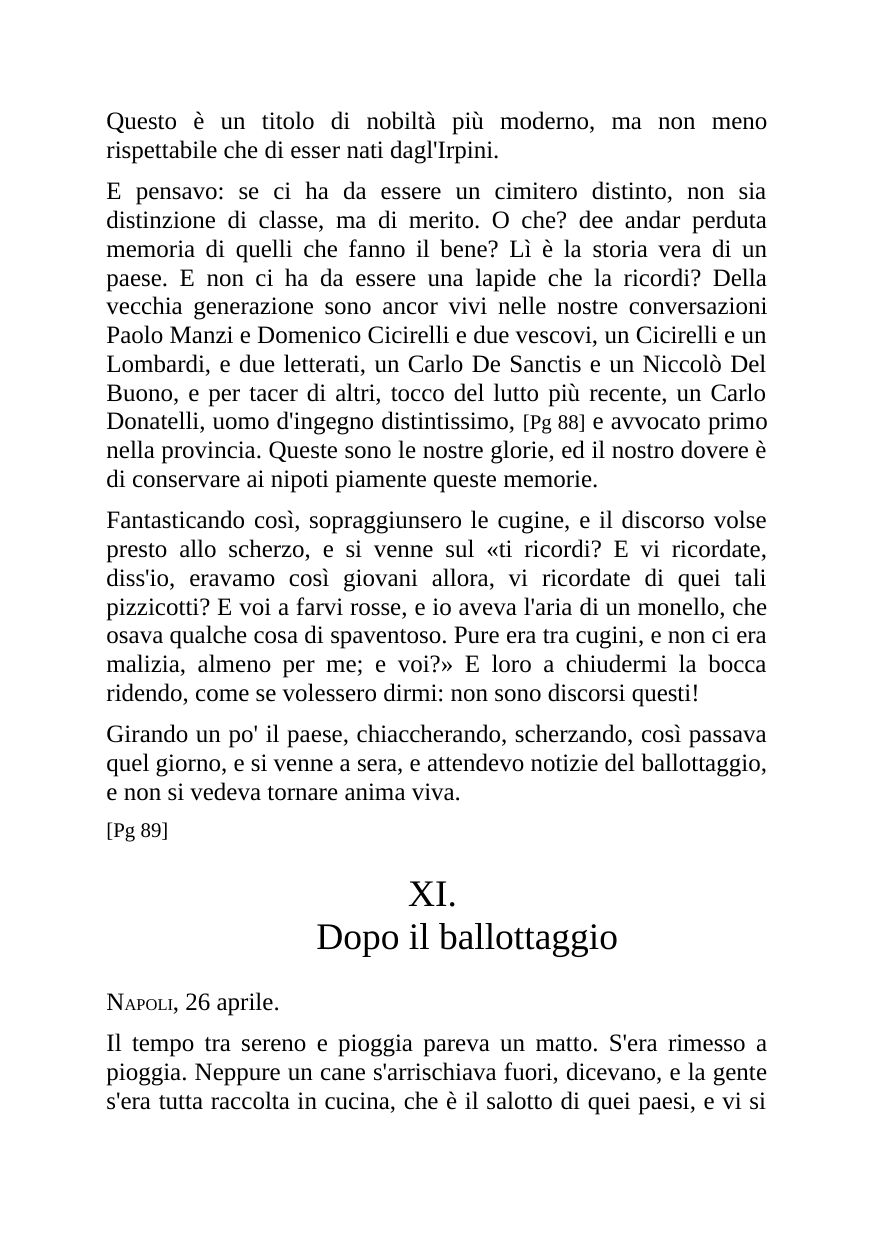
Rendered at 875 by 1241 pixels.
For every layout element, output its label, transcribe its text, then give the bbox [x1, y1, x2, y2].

text [Pg 89] [106, 818, 768, 842]
text Il tempo tra sereno e pioggia pareva un matto. S'era rimesso a pioggia. Neppure un cane s'arrischiava fuori, dicevano, e la gente s'era tutta raccolta in cucina, che è il salotto di quei paesi, e vi si [106, 1028, 768, 1115]
text E pensavo: se ci ha da essere un cimitero distinto, non sia distinzione di classe, ma di merito. O che? dee andar perduta memoria di quelli che fanno il bene? Lì è la storia vera di un paese. E non ci ha da essere una lapide che la ricordi? Della vecchia generazione sono ancor vivi nelle nostre conversazioni Paolo Manzi e Domenico Cicirelli e due vescovi, un Cicirelli e un Lombardi, e due letterati, un Carlo De Sanctis e un Niccolò Del Buono, e per tacer di altri, tocco del lutto più recente, un Carlo Donatelli, uomo d'ingegno distintissimo, [Pg 88] e avvocato primo nella provincia. Queste sono le nostre glorie, ed il nostro dovere è di conservare ai nipoti piamente queste memorie. [106, 176, 768, 493]
subtitle XI. Dopo il ballottaggio [106, 872, 768, 958]
text Questo è un titolo di nobiltà più moderno, ma non meno rispettabile che di esser nati dagl'Irpini. [106, 106, 768, 164]
text Fantasticando così, sopraggiunsero le cugine, e il discorso volse presto allo scherzo, e si venne sul «ti ricordi? E vi ricordate, diss'io, eravamo così giovani allora, vi ricordate di quei tali pizzicotti? E voi a farvi rosse, e io aveva l'aria di un monello, che osava qualche cosa di spaventoso. Pure era tra cugini, e non ci era malizia, almeno per me; e voi?» E loro a chiudermi la bocca ridendo, come se volessero dirmi: non sono discorsi questi! [106, 505, 768, 707]
text Napoli, 26 aprile. [106, 987, 768, 1016]
text Girando un po' il paese, chiaccherando, scherzando, così passava quel giorno, e si venne a sera, e attendevo notizie del ballottaggio, e non si vedeva tornare anima viva. [106, 719, 768, 806]
